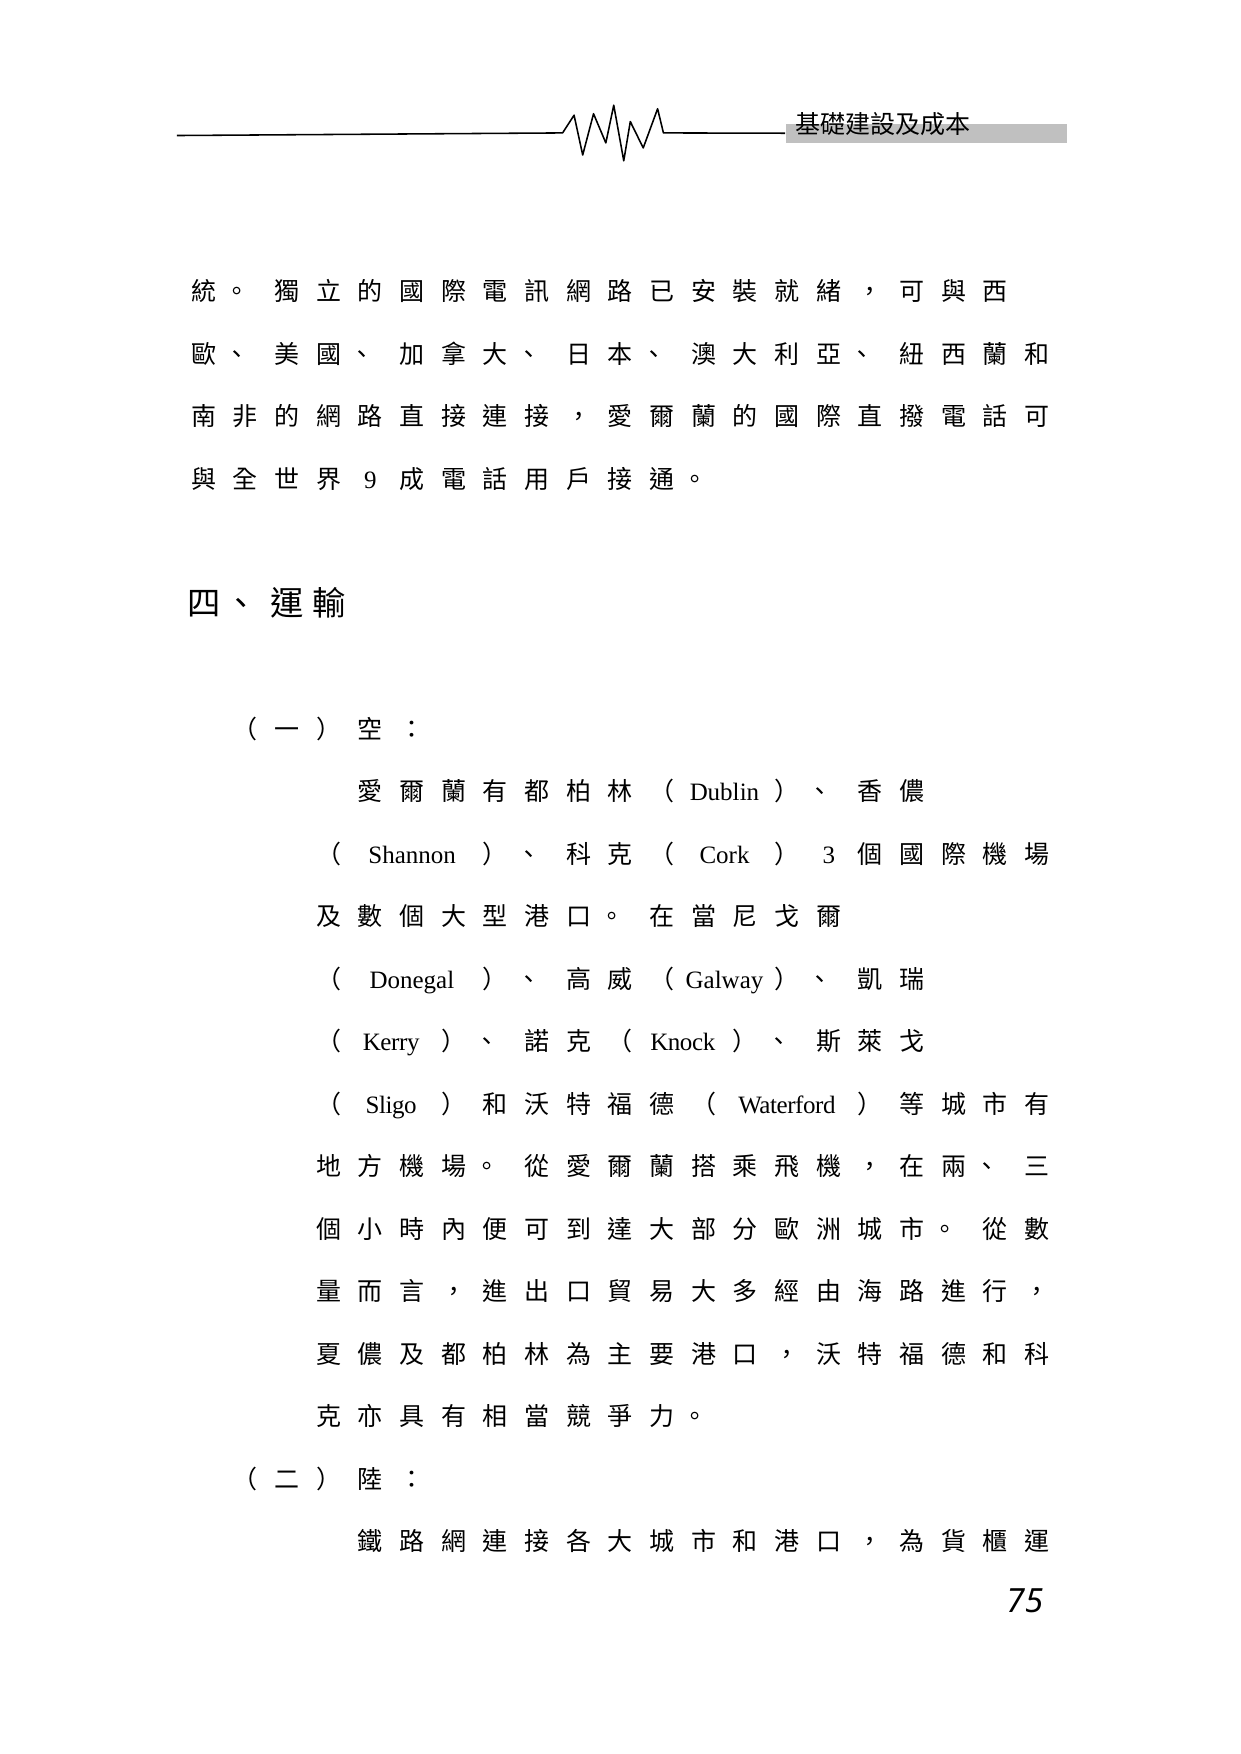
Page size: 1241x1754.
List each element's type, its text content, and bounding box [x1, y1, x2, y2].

text 四、運輸 [183, 563, 1058, 625]
text （二）陸： [207, 1438, 1058, 1500]
text 統。獨立的國際電訊網路已安裝就緒，可與西歐、美國、加拿大、日本、澳大利亞、紐西蘭和南非的網路直接連接，愛爾蘭的國際直撥電話可與全世界9成電話用戶接通。 [183, 250, 1058, 500]
text （一）空： [207, 688, 1058, 750]
text 鐵路網連接各大城市和港口，為貨櫃運 [281, 1500, 1058, 1563]
text 愛爾蘭有都柏林（Dublin）、香儂（Shannon）、科克（Cork）3個國際機場及數個大型港口。在當尼戈爾（Donegal）、高威（Galway）、凱瑞（Kerry）、諾克（Knock）、斯萊戈（Sligo）和沃特福德（Waterford）等城市有地方機場。從愛爾蘭搭乘飛機，在兩、三個小時內便可到達大部分歐洲城市。從數量而言，進出口貿易大多經由海路進行，夏儂及都柏林為主要港口，沃特福德和科克亦具有相當競爭力。 [281, 750, 1058, 1438]
